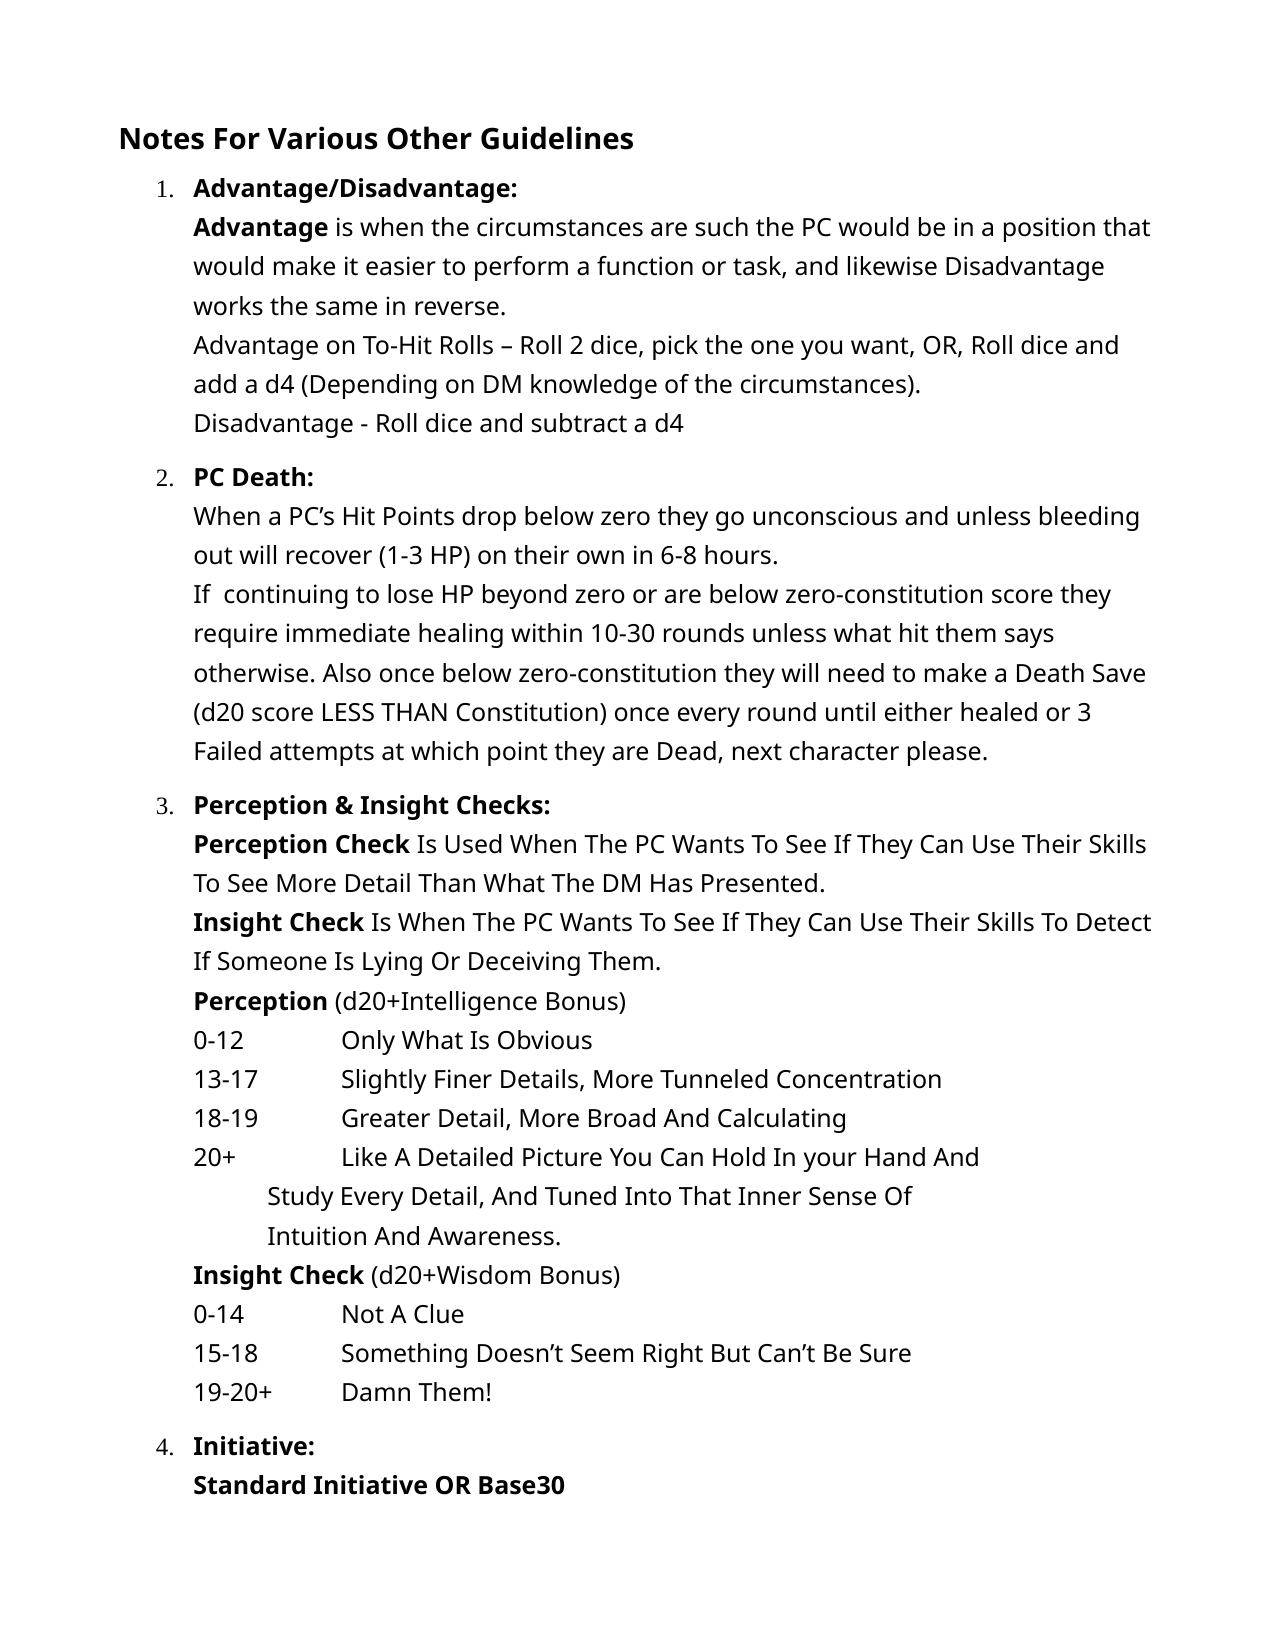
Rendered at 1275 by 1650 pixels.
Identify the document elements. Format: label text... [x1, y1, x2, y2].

list Advantage/Disadvantage: Advantage is when the circumstances are such the PC would be in a position that would make it easier to perform a function or task, and likewise Disadvantage works the same in reverse. Advantage on To-Hit Rolls – Roll 2 dice, pick the one you want, OR, Roll dice and add a d4 (Depending on DM knowledge of the circumstances). Disadvantage - Roll dice and subtract a d4 [156, 171, 1157, 440]
subtitle Notes For Various Other Guidelines [118, 118, 1157, 158]
list PC Death: When a PC’s Hit Points drop below zero they go unconscious and unless bleeding out will recover (1-3 HP) on their own in 6-8 hours. If continuing to lose HP beyond zero or are below zero-constitution score they require immediate healing within 10-30 rounds unless what hit them says otherwise. Also once below zero-constitution they will need to make a Death Save (d20 score LESS THAN Constitution) once every round until either healed or 3 Failed attempts at which point they are Dead, next character please. [156, 459, 1157, 768]
list Initiative: Standard Initiative OR Base30 [156, 1428, 1157, 1502]
list Perception & Insight Checks: Perception Check Is Used When The PC Wants To See If They Can Use Their Skills To See More Detail Than What The DM Has Presented. Insight Check Is When The PC Wants To See If They Can Use Their Skills To Detect If Someone Is Lying Or Deceiving Them. Perception (d20+Intelligence Bonus) 0-12 Only What Is Obvious 13-17 Slightly Finer Details, More Tunneled Concentration 18-19 Greater Detail, More Broad And Calculating 20+ Like A Detailed Picture You Can Hold In your Hand And Study Every Detail, And Tuned Into That Inner Sense Of Intuition And Awareness. Insight Check (d20+Wisdom Bonus) 0-14 Not A Clue 15-18 Something Doesn’t Seem Right But Can’t Be Sure 19-20+ Damn Them! [156, 787, 1157, 1409]
